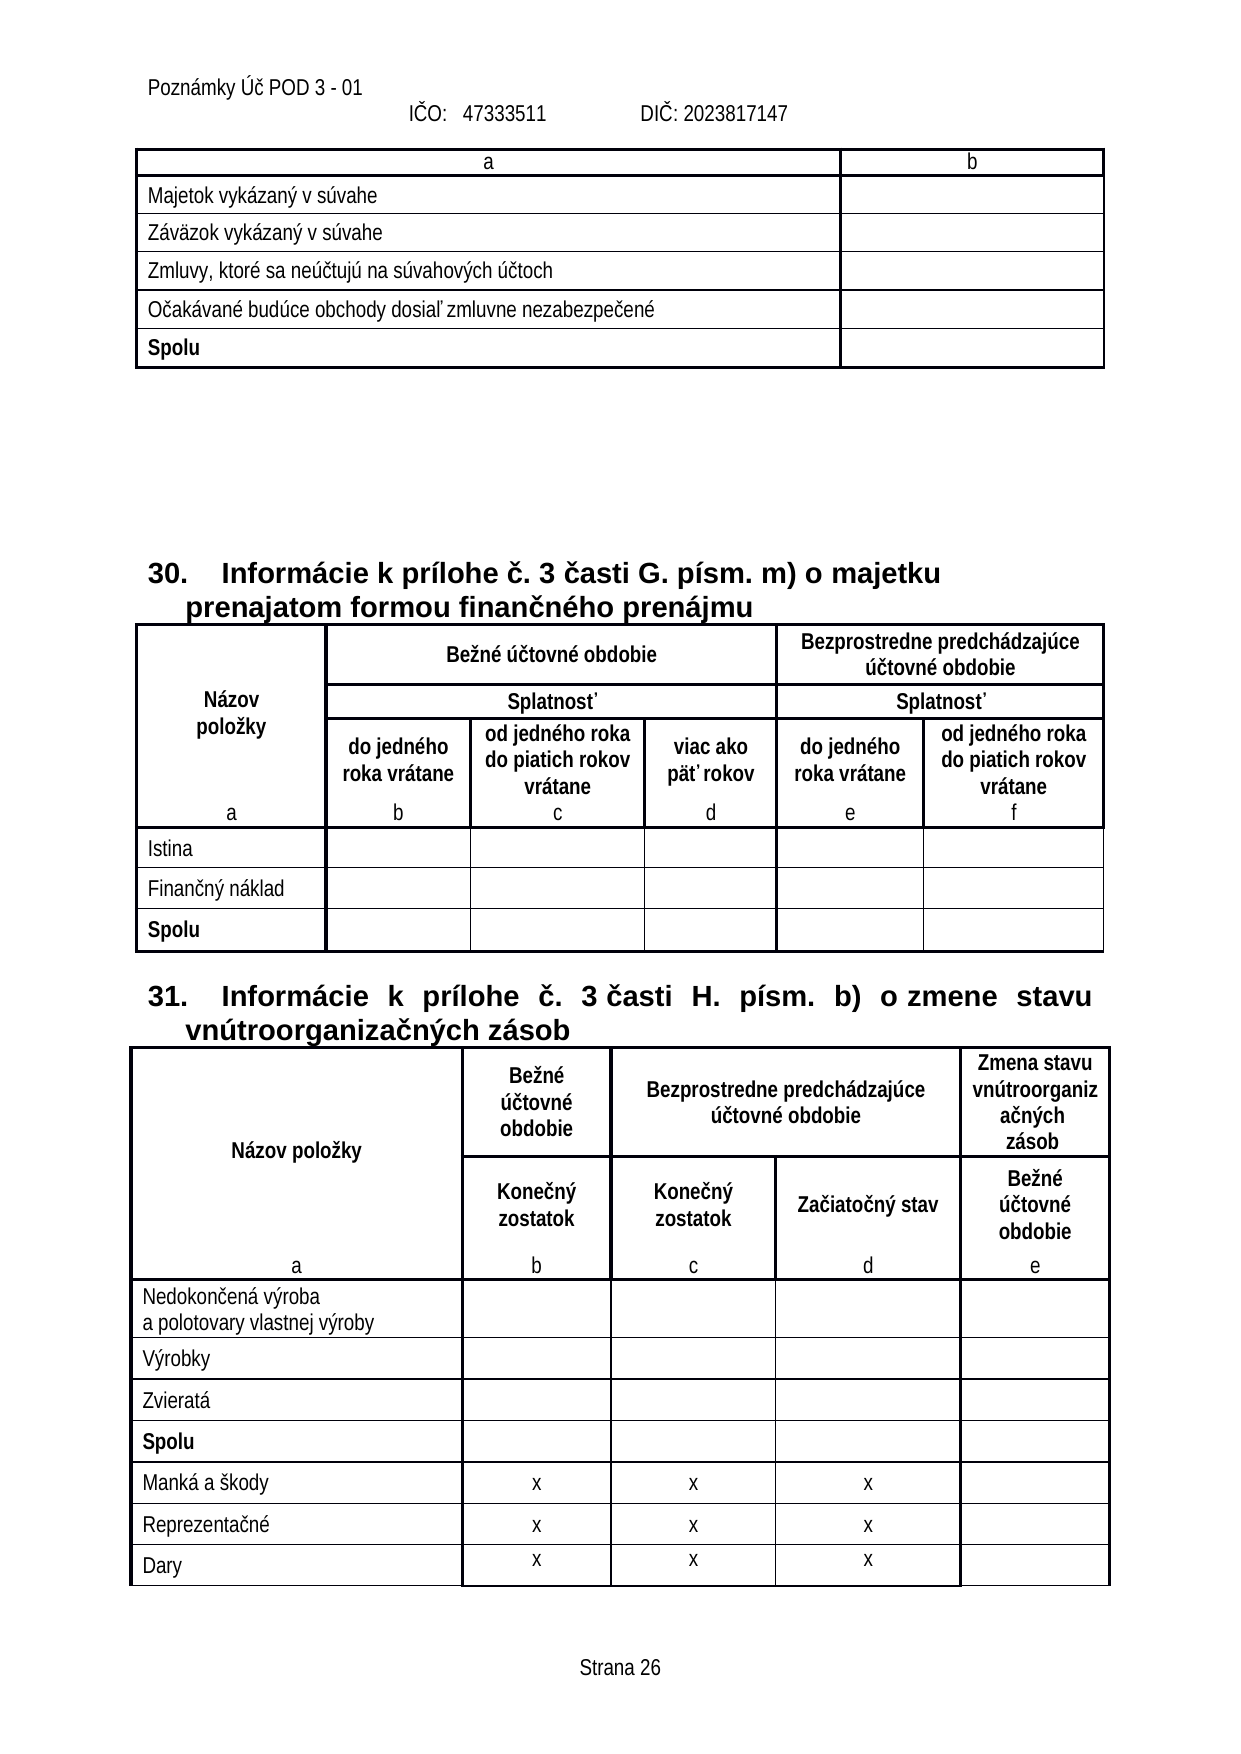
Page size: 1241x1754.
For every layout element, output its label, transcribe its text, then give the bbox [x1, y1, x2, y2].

table_cell x [776, 1504, 959, 1544]
table_cell Bežné účtovné obdobie [962, 1158, 1108, 1252]
table_cell b [842, 151, 1102, 174]
table_cell [778, 829, 923, 867]
table_cell x [776, 1545, 959, 1585]
table_header Zmena stavu vnútroorganizačných zásob [962, 1049, 1108, 1155]
table_cell x [612, 1504, 775, 1544]
table_cell [645, 829, 775, 867]
table_cell [962, 1380, 1108, 1420]
table_cell Spolu [133, 1421, 461, 1461]
table_cell Zvieratá [133, 1380, 461, 1420]
table_cell [464, 1421, 610, 1461]
table_cell do jedného roka vrátane [328, 720, 469, 799]
table_cell [464, 1380, 610, 1420]
table_cell [776, 1421, 959, 1461]
table_cell [842, 214, 1103, 251]
table_cell od jedného roka do piatich rokov vrátane [472, 720, 643, 799]
table_cell viac ako päť rokov [646, 720, 775, 799]
title Informácie k prílohe č. 3 časti H. písm. b) o zmene stavu vnútroorganizačných zásob [148, 979, 1092, 1046]
table_cell x [464, 1463, 610, 1502]
title Informácie k prílohe č. 3 časti G. písm. m) o majetku prenajatom formou finančného prenájmu [148, 556, 1092, 623]
table_cell [328, 868, 470, 908]
table_cell [471, 829, 644, 867]
table_header Názov položky [138, 626, 324, 799]
table_header Bezprostredne predchádzajúce účtovné obdobie [613, 1049, 959, 1155]
table_cell Finančný náklad [138, 868, 324, 908]
table_cell b [464, 1252, 609, 1278]
table_cell od jedného roka do piatich rokov vrátane [925, 720, 1102, 799]
table_cell a [133, 1252, 461, 1278]
table_cell [962, 1338, 1108, 1378]
table_cell do jedného roka vrátane [778, 720, 922, 799]
table_cell Konečný zostatok [464, 1158, 609, 1252]
table_cell Manká a škody [133, 1463, 461, 1502]
table_cell c [472, 799, 643, 826]
table_cell [328, 909, 470, 949]
table_cell x [612, 1545, 775, 1585]
table_header Bežné účtovné obdobie [328, 626, 775, 683]
table_cell c [613, 1252, 774, 1278]
table_cell [612, 1421, 775, 1461]
table_cell b [328, 799, 469, 826]
table_cell d [777, 1252, 959, 1278]
table_header Bežné účtovné obdobie [464, 1049, 609, 1155]
table_cell [962, 1421, 1108, 1461]
table_header Názov položky [133, 1049, 461, 1252]
table_cell [612, 1380, 775, 1420]
table_cell e [778, 799, 922, 826]
table_cell [778, 868, 923, 908]
table_cell [645, 868, 775, 908]
table_cell Splatnosť [778, 686, 1102, 717]
table_cell x [464, 1545, 610, 1585]
table_cell [612, 1281, 775, 1337]
table_cell d [646, 799, 775, 826]
table_cell [471, 909, 644, 949]
table_cell [471, 868, 644, 908]
table_cell Začiatočný stav [777, 1158, 959, 1252]
table_cell Výrobky [133, 1338, 461, 1378]
table_cell [842, 329, 1103, 366]
table_cell Splatnosť [328, 686, 775, 717]
table_cell [962, 1281, 1108, 1337]
table_cell [842, 252, 1103, 289]
table_cell Istina [138, 829, 324, 867]
table_cell [776, 1338, 959, 1378]
table_cell Nedokončená výroba a polotovary vlastnej výroby [133, 1281, 461, 1337]
table_cell [924, 868, 1103, 908]
table_cell [962, 1545, 1108, 1585]
table_cell Reprezentačné [133, 1504, 461, 1544]
table_cell Spolu [138, 329, 839, 366]
table_cell [776, 1380, 959, 1420]
table_cell [924, 909, 1103, 949]
table_header Bezprostredne predchádzajúce účtovné obdobie [778, 626, 1102, 683]
table_cell [842, 177, 1103, 212]
table_cell Spolu [138, 909, 324, 949]
table_cell Dary [133, 1545, 461, 1585]
table_cell [842, 291, 1103, 328]
table_cell [962, 1504, 1108, 1544]
table_cell Očakávané budúce obchody dosiaľ zmluvne nezabezpečené [138, 291, 839, 328]
table_cell [464, 1281, 610, 1337]
table_cell f [925, 799, 1102, 826]
table_cell Majetok vykázaný v súvahe [138, 177, 839, 212]
table_cell [328, 829, 470, 867]
table_cell x [612, 1463, 775, 1502]
table_cell [776, 1281, 959, 1337]
table_cell x [464, 1504, 610, 1544]
table_cell Záväzok vykázaný v súvahe [138, 214, 839, 251]
table_cell [464, 1338, 610, 1378]
table_cell x [776, 1463, 959, 1502]
table_cell a [138, 799, 324, 826]
table_cell [645, 909, 775, 949]
table_cell a [138, 151, 839, 174]
table_cell e [962, 1252, 1108, 1278]
table_cell Zmluvy, ktoré sa neúčtujú na súvahových účtoch [138, 252, 839, 289]
table_cell [612, 1338, 775, 1378]
table_cell [924, 829, 1103, 867]
table_cell [778, 909, 923, 949]
table_cell [962, 1463, 1108, 1502]
table_cell Konečný zostatok [613, 1158, 774, 1252]
